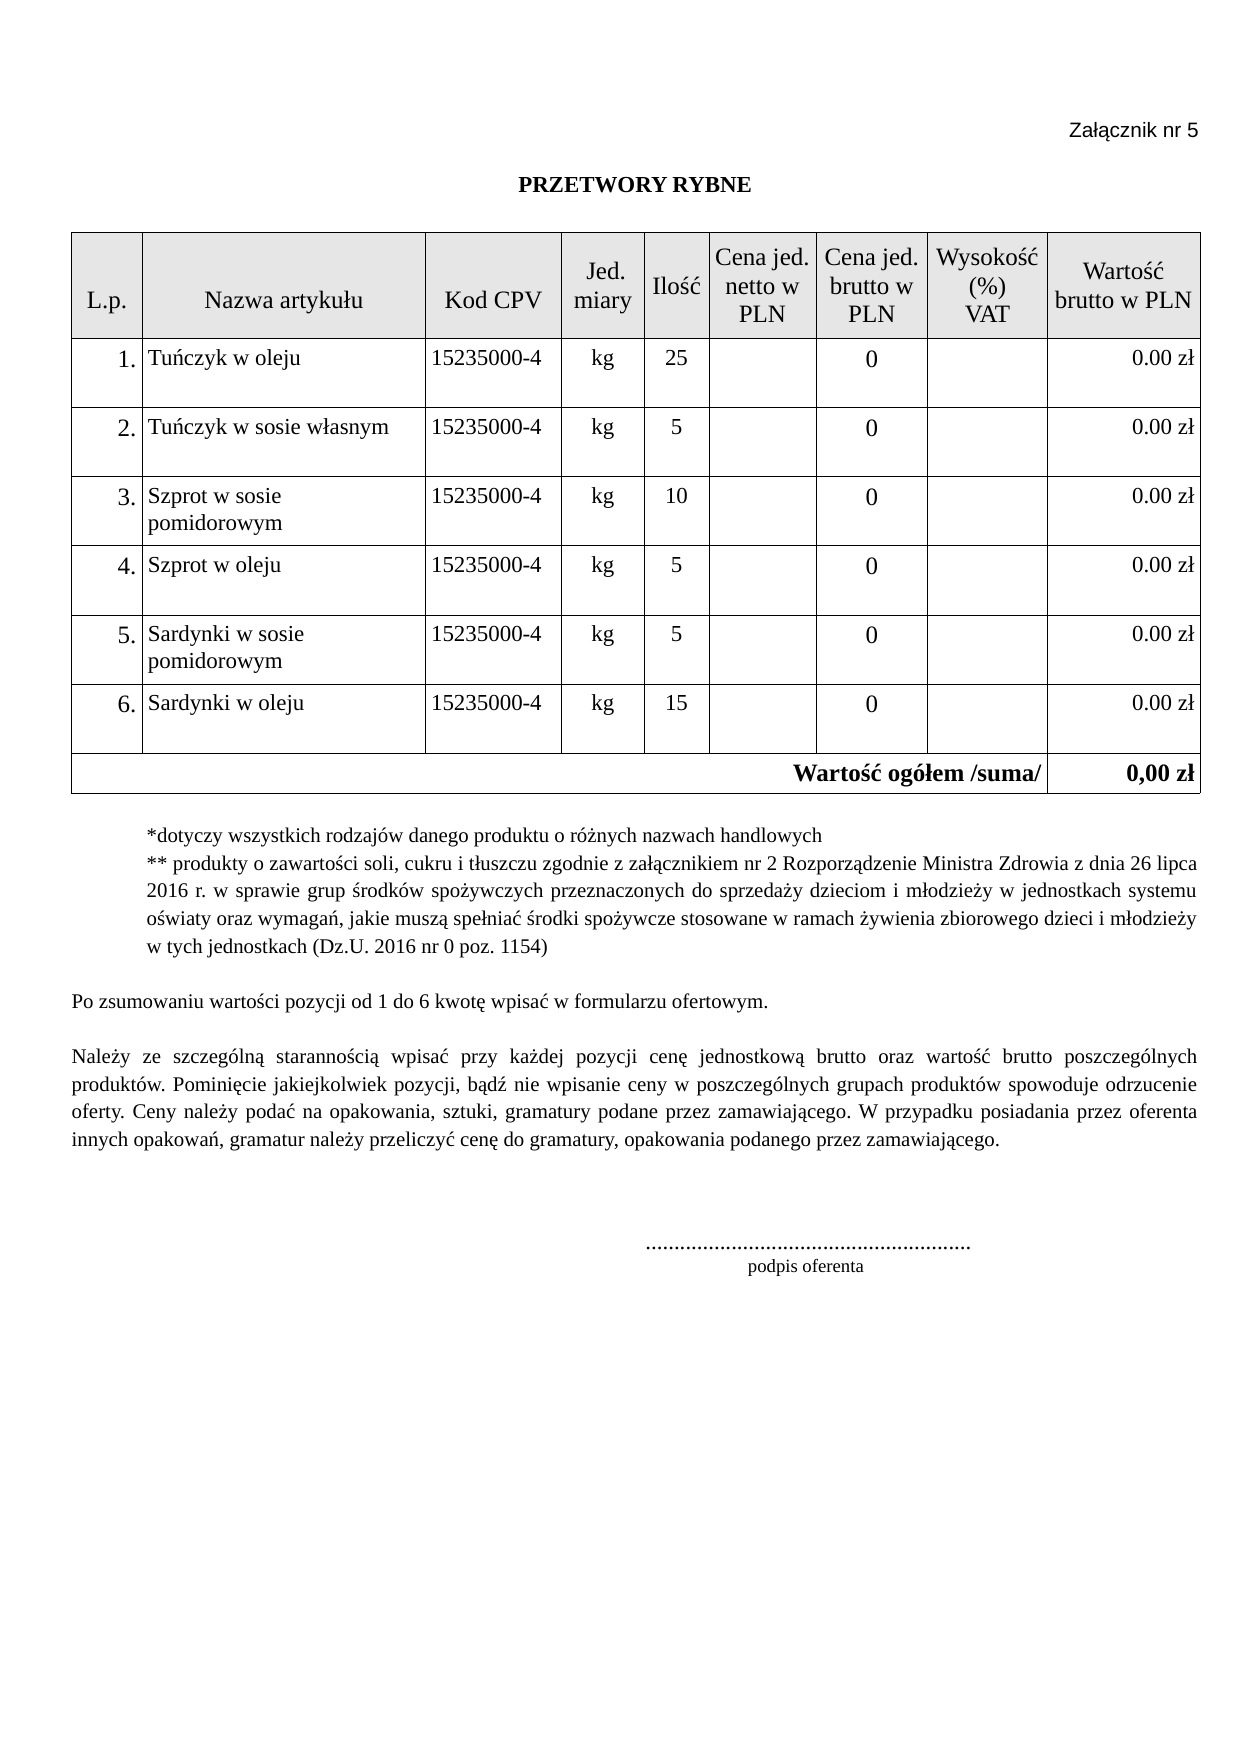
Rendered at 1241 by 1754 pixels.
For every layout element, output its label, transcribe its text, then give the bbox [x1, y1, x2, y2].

text ......................................................... [639, 1228, 972, 1255]
table_cell 0,00 zł [1048, 408, 1200, 476]
table_cell 5 [645, 546, 709, 614]
table_header L.p. [72, 233, 142, 338]
table_cell [928, 685, 1047, 753]
table_cell 15235000-4 [426, 685, 561, 753]
table_cell [72, 546, 142, 614]
text podpis oferenta [639, 1255, 972, 1276]
table_header Wartość brutto w PLN [1048, 233, 1200, 338]
table_cell [928, 477, 1047, 545]
table_cell [72, 685, 142, 753]
table_cell kg [562, 685, 644, 753]
table_cell [710, 477, 816, 545]
table_cell kg [562, 546, 644, 614]
table_cell [72, 339, 142, 407]
table_cell [72, 477, 142, 545]
table_cell 5 [645, 408, 709, 476]
table_cell 15235000-4 [426, 616, 561, 683]
table_cell 0 [817, 339, 927, 407]
table_cell Wartość ogółem /suma/ [72, 754, 1047, 793]
table_cell [710, 339, 816, 407]
table_cell [928, 408, 1047, 476]
table_header Jed. miary [562, 233, 644, 338]
table_cell [710, 685, 816, 753]
table_cell 15235000-4 [426, 477, 561, 545]
table_cell 5 [645, 616, 709, 683]
table_cell 0 [817, 477, 927, 545]
table_cell 25 [645, 339, 709, 407]
table_cell [928, 616, 1047, 683]
table_cell [710, 616, 816, 683]
text Należy ze szczególną starannością wpisać przy każdej pozycji cenę jednostkową brutto oraz wartość brutto poszczególnych produktów. Pominięcie jakiejkolwiek pozycji, bądź nie wpisanie ceny w poszczególnych grupach produktów spowoduje odrzucenie oferty. Ceny należy podać na opakowania, sztuki, gramatury podane przez zamawiającego. W przypadku posiadania przez oferenta innych opakowań, gramatur należy przeliczyć cenę do gramatury, opakowania podanego przez zamawiającego. [71, 1044, 1198, 1151]
table_cell [928, 546, 1047, 614]
table_cell [928, 339, 1047, 407]
list ** produkty o zawartości soli, cukru i tłuszczu zgodnie z załącznikiem nr 2 Rozporządzenie Ministra Zdrowia z dnia 26 lipca 2016 r. w sprawie grup środków spożywczych przeznaczonych do sprzedaży dzieciom i młodzieży w jednostkach systemu oświaty oraz wymagań, jakie muszą spełniać środki spożywcze stosowane w ramach żywienia zbiorowego dzieci i młodzieży w tych jednostkach (Dz.U. 2016 nr 0 poz. 1154) [109, 851, 1198, 958]
table_cell [72, 616, 142, 683]
table_header Ilość [645, 233, 709, 338]
table_cell Sardynki w sosie pomidorowym [143, 616, 425, 683]
table_cell [710, 408, 816, 476]
table_cell [72, 408, 142, 476]
table_cell 0,00 zł [1048, 754, 1200, 793]
text Po zsumowaniu wartości pozycji od 1 do 6 kwotę wpisać w formularzu ofertowym. [71, 989, 1198, 1013]
list *dotyczy wszystkich rodzajów danego produktu o różnych nazwach handlowych [109, 823, 1198, 847]
table_cell 0 [817, 616, 927, 683]
table_header Cena jed. brutto w PLN [817, 233, 927, 338]
table_cell 0 [817, 685, 927, 753]
table_cell kg [562, 408, 644, 476]
table_cell 15 [645, 685, 709, 753]
text PRZETWORY RYBNE [71, 172, 1198, 198]
table_cell Tuńczyk w sosie własnym [143, 408, 425, 476]
table_cell [710, 546, 816, 614]
table_header Cena jed. netto w PLN [710, 233, 816, 338]
table_cell kg [562, 616, 644, 683]
table_cell 0,00 zł [1048, 477, 1200, 545]
table_cell 10 [645, 477, 709, 545]
table_cell Sardynki w oleju [143, 685, 425, 753]
table_cell Szprot w sosie pomidorowym [143, 477, 425, 545]
table_cell 15235000-4 [426, 408, 561, 476]
table_cell 0,00 zł [1048, 546, 1200, 614]
table_cell 15235000-4 [426, 339, 561, 407]
table_cell 0,00 zł [1048, 339, 1200, 407]
table_header Kod CPV [426, 233, 561, 338]
table_cell 0,00 zł [1048, 616, 1200, 683]
table_header Nazwa artykułu [143, 233, 425, 338]
table_cell 15235000-4 [426, 546, 561, 614]
table_cell 0 [817, 408, 927, 476]
table_cell kg [562, 477, 644, 545]
table_header Wysokość (%) VAT [928, 233, 1047, 338]
table_cell Tuńczyk w oleju [143, 339, 425, 407]
table_cell 0,00 zł [1048, 685, 1200, 753]
table_cell kg [562, 339, 644, 407]
table_cell 0 [817, 546, 927, 614]
table_cell Szprot w oleju [143, 546, 425, 614]
